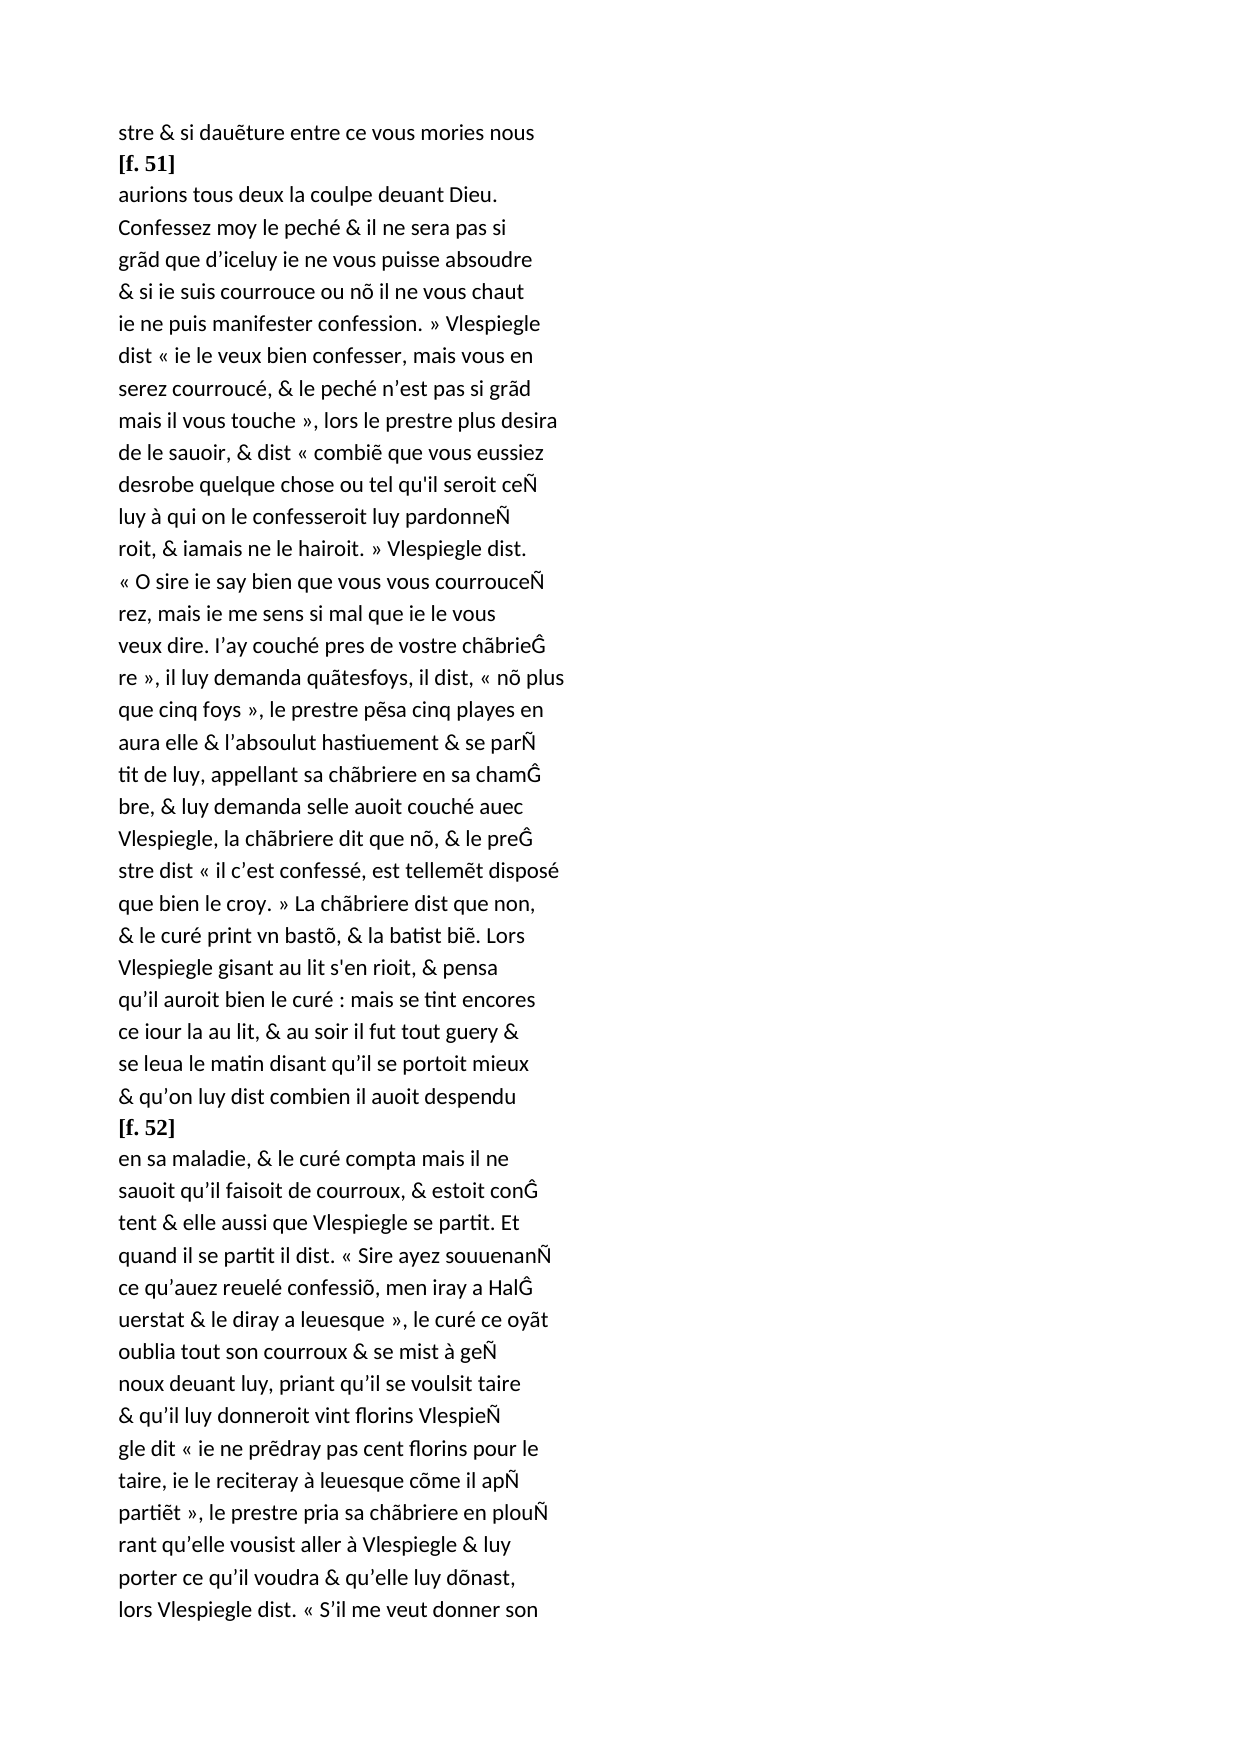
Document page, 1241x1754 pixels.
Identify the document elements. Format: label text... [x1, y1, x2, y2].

text stre & si dauẽture entre ce vous mories nous [f. 51] aurions tous deux la coulpe deuant Dieu. Confessez moy le peché & il ne sera pas si grãd que d’iceluy ie ne vous puisse absoudre & si ie suis courrouce ou nõ il ne vous chaut ie ne puis manifester confession. » Vlespiegle dist « ie le veux bien confesser, mais vous en serez courroucé, & le peché n’est pas si grãd mais il vous touche », lors le prestre plus desira de le sauoir, & dist « combiẽ que vous eussiez desrobe quelque chose ou tel qu'il seroit ceÑ luy à qui on le confesseroit luy pardonneÑ roit, & iamais ne le hairoit. » Vlespiegle dist. « O sire ie say bien que vous vous courrouceÑ rez, mais ie me sens si mal que ie le vous veux dire. I’ay couché pres de vostre chãbrieĜ re », il luy demanda quãtesfoys, il dist, « nõ plus que cinq foys », le prestre pẽsa cinq playes en aura elle & l’absoulut hastiuement & se parÑ tit de luy, appellant sa chãbriere en sa chamĜ bre, & luy demanda selle auoit couché auec Vlespiegle, la chãbriere dit que nõ, & le preĜ stre dist « il c’est confessé, est tellemẽt disposé que bien le croy. » La chãbriere dist que non, & le curé print vn bastõ, & la batist biẽ. Lors Vlespiegle gisant au lit s'en rioit, & pensa qu’il auroit bien le curé : mais se tint encores ce iour la au lit, & au soir il fut tout guery & se leua le matin disant qu’il se portoit mieux & qu’on luy dist combien il auoit despendu [f. 52] en sa maladie, & le curé compta mais il ne sauoit qu’il faisoit de courroux, & estoit conĜ tent & elle aussi que Vlespiegle se partit. Et quand il se partit il dist. « Sire ayez souuenanÑ ce qu’auez reuelé confessiõ, men iray a HalĜ uerstat & le diray a leuesque », le curé ce oyãt oublia tout son courroux & se mist à geÑ noux deuant luy, priant qu’il se voulsit taire & qu’il luy donneroit vint florins VlespieÑ gle dit « ie ne prẽdray pas cent florins pour le taire, ie le reciteray à leuesque cõme il apÑ partiẽt », le prestre pria sa chãbriere en plouÑ rant qu’elle vousist aller à Vlespiegle & luy porter ce qu’il voudra & qu’elle luy dõnast, lors Vlespiegle dist. « S’il me veut donner son [118, 118, 1122, 1623]
